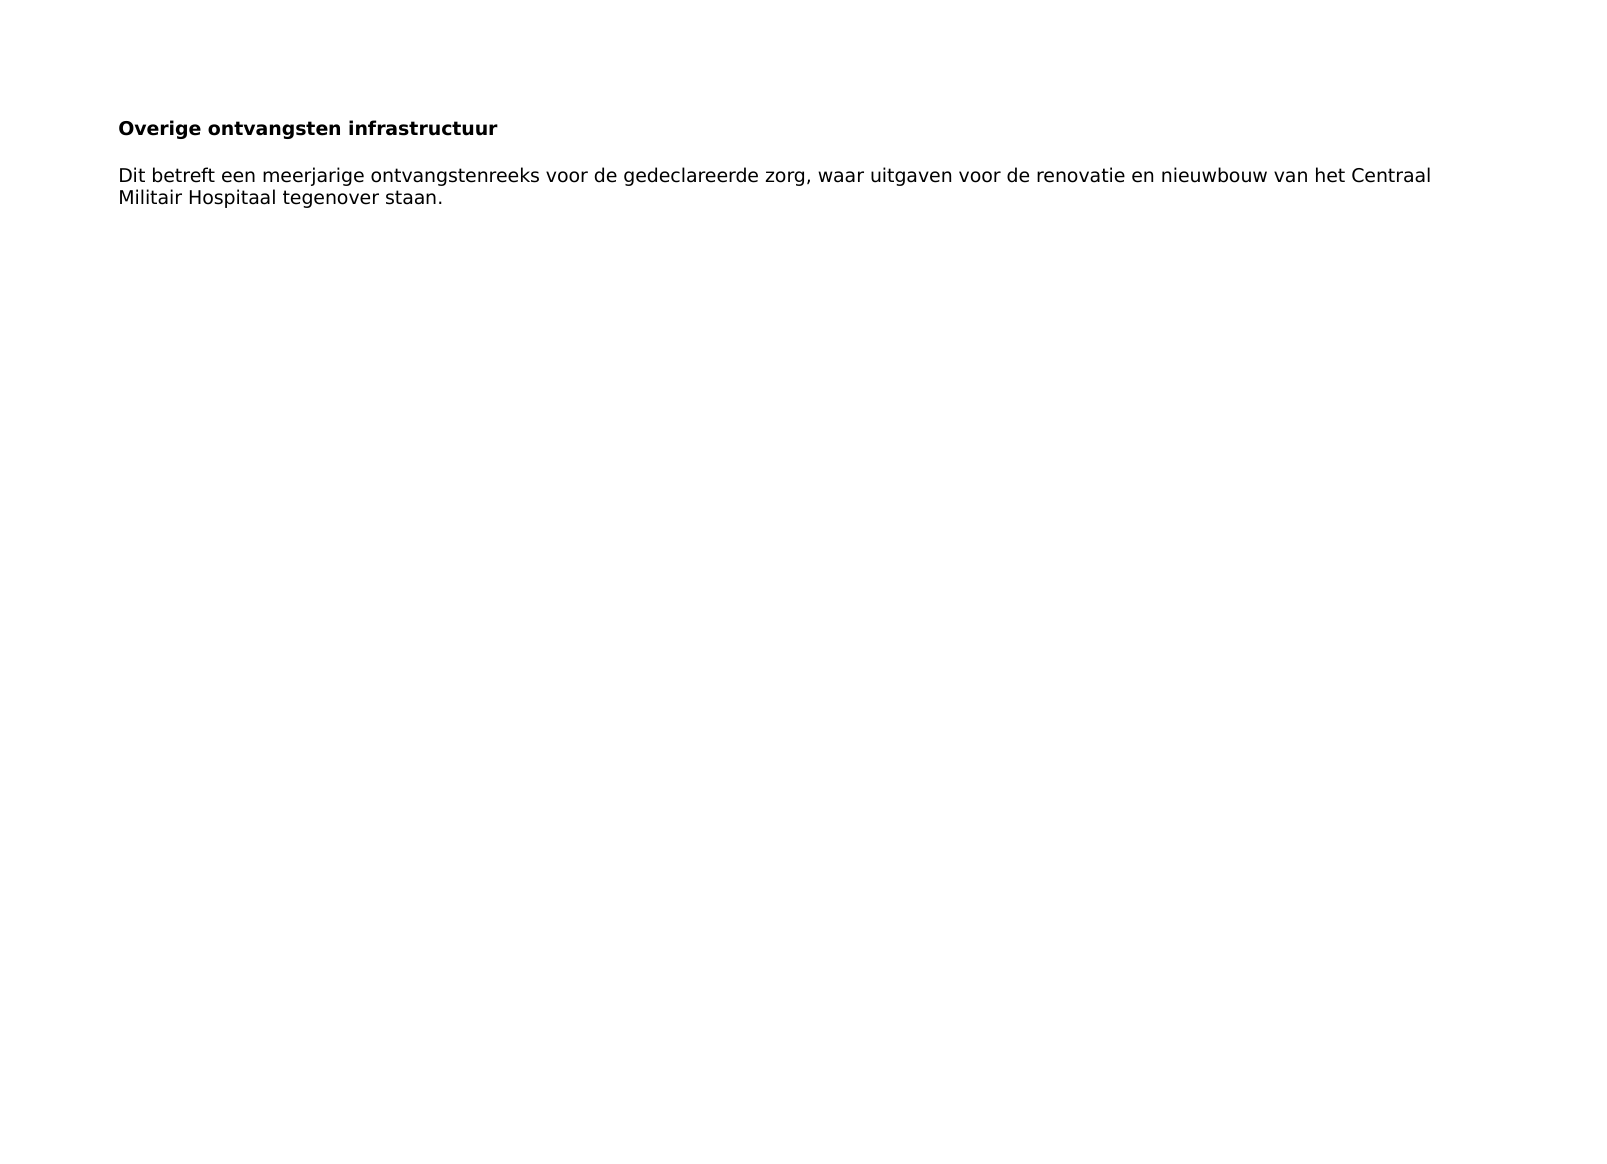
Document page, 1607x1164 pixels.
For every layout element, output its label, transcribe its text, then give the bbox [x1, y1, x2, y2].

subtitle Overige ontvangsten infrastructuur [118, 118, 1488, 140]
text Dit betreft een meerjarige ontvangstenreeks voor de gedeclareerde zorg, waar uitgaven voor de renovatie en nieuwbouw van het Centraal Militair Hospitaal tegenover staan. [118, 165, 1488, 209]
